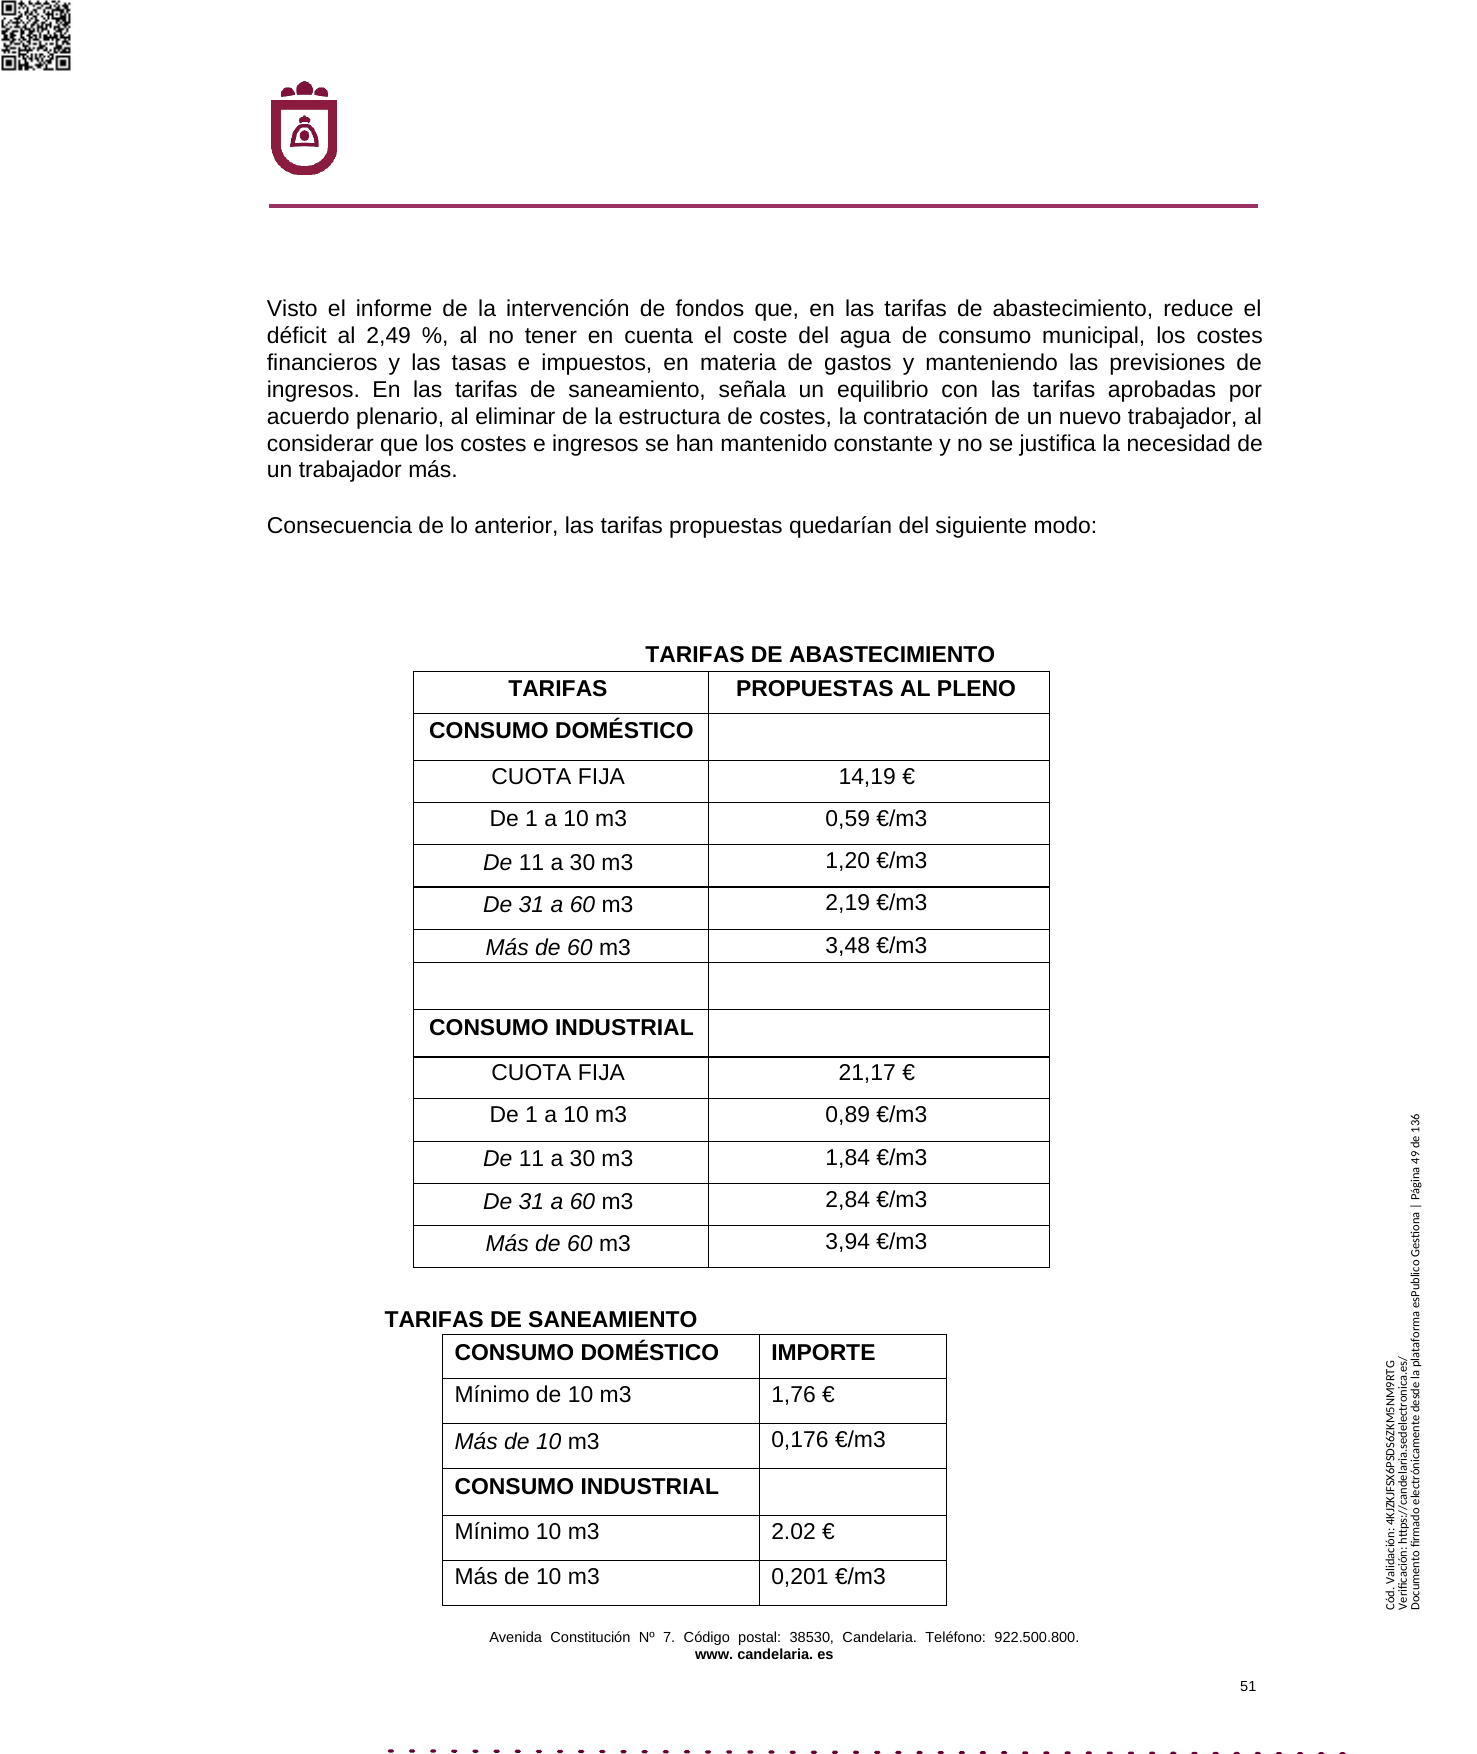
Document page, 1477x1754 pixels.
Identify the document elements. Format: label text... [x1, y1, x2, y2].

table_cell De 11 a 30 m3 [414, 1142, 708, 1183]
table_cell CONSUMO INDUSTRIAL [414, 1010, 708, 1056]
table_cell De 31 a 60 m3 [414, 888, 708, 929]
table_cell Mínimo 10 m3 [443, 1516, 759, 1560]
table_cell De 11 a 30 m3 [414, 845, 708, 886]
text Consecuencia de lo anterior, las tarifas propuestas quedarían del siguiente modo: [267, 512, 1263, 538]
table_cell 0,89 €/m3 [709, 1099, 1049, 1141]
table_cell [709, 963, 1049, 1009]
table_cell 3,48 €/m3 [709, 930, 1049, 962]
subtitle TARIFAS DE ABASTECIMIENTO [377, 639, 1269, 668]
table_cell 1,20 €/m3 [709, 845, 1049, 886]
table_header CONSUMO DOMÉSTICO [443, 1335, 759, 1378]
table_header IMPORTE [760, 1335, 946, 1378]
table_cell 0,201 €/m3 [760, 1561, 946, 1605]
table_cell 21,17 € [709, 1058, 1049, 1098]
table_cell 14,19 € [709, 761, 1049, 802]
table_cell 2.02 € [760, 1516, 946, 1560]
table_cell 2,84 €/m3 [709, 1184, 1049, 1225]
table_header TARIFAS [414, 672, 708, 712]
table_cell De 1 a 10 m3 [414, 803, 708, 844]
table_cell [709, 714, 1049, 760]
table_cell 1,84 €/m3 [709, 1142, 1049, 1183]
table_header PROPUESTAS AL PLENO [709, 672, 1049, 712]
table_cell 3,94 €/m3 [709, 1226, 1049, 1267]
table_cell 0,59 €/m3 [709, 803, 1049, 844]
table_cell Más de 60 m3 [414, 1226, 708, 1267]
table_cell De 1 a 10 m3 [414, 1099, 708, 1141]
table_cell 1,76 € [760, 1379, 946, 1423]
table_cell Mínimo de 10 m3 [443, 1379, 759, 1423]
text TARIFAS DE SANEAMIENTO [384, 1304, 1263, 1333]
table_cell 2,19 €/m3 [709, 888, 1049, 929]
text Visto el informe de la intervención de fondos que, en las tarifas de abastecimiento, reduce el déficit al 2,49 %, al no tener en cuenta el coste del agua de consumo municipal, los costes financieros y las tasas e impuestos, en materia de gastos y manteniendo las previsiones de ingresos. En las tarifas de saneamiento, señala un equilibrio con las tarifas aprobadas por acuerdo plenario, al eliminar de la estructura de costes, la contratación de un nuevo trabajador, al considerar que los costes e ingresos se han mantenido constante y no se justifica la necesidad de un trabajador más. [267, 295, 1263, 483]
table_cell [709, 1010, 1049, 1056]
table_cell [760, 1469, 946, 1515]
table_cell CONSUMO INDUSTRIAL [443, 1469, 759, 1515]
table_cell De 31 a 60 m3 [414, 1184, 708, 1225]
table_cell CUOTA FIJA [414, 761, 708, 802]
table_cell CONSUMO DOMÉSTICO [414, 714, 708, 760]
table_cell Más de 10 m3 [443, 1561, 759, 1605]
table_cell CUOTA FIJA [414, 1058, 708, 1098]
table_cell Más de 10 m3 [443, 1424, 759, 1468]
table_cell [414, 963, 708, 1009]
table_cell 0,176 €/m3 [760, 1424, 946, 1468]
table_cell Más de 60 m3 [414, 930, 708, 962]
